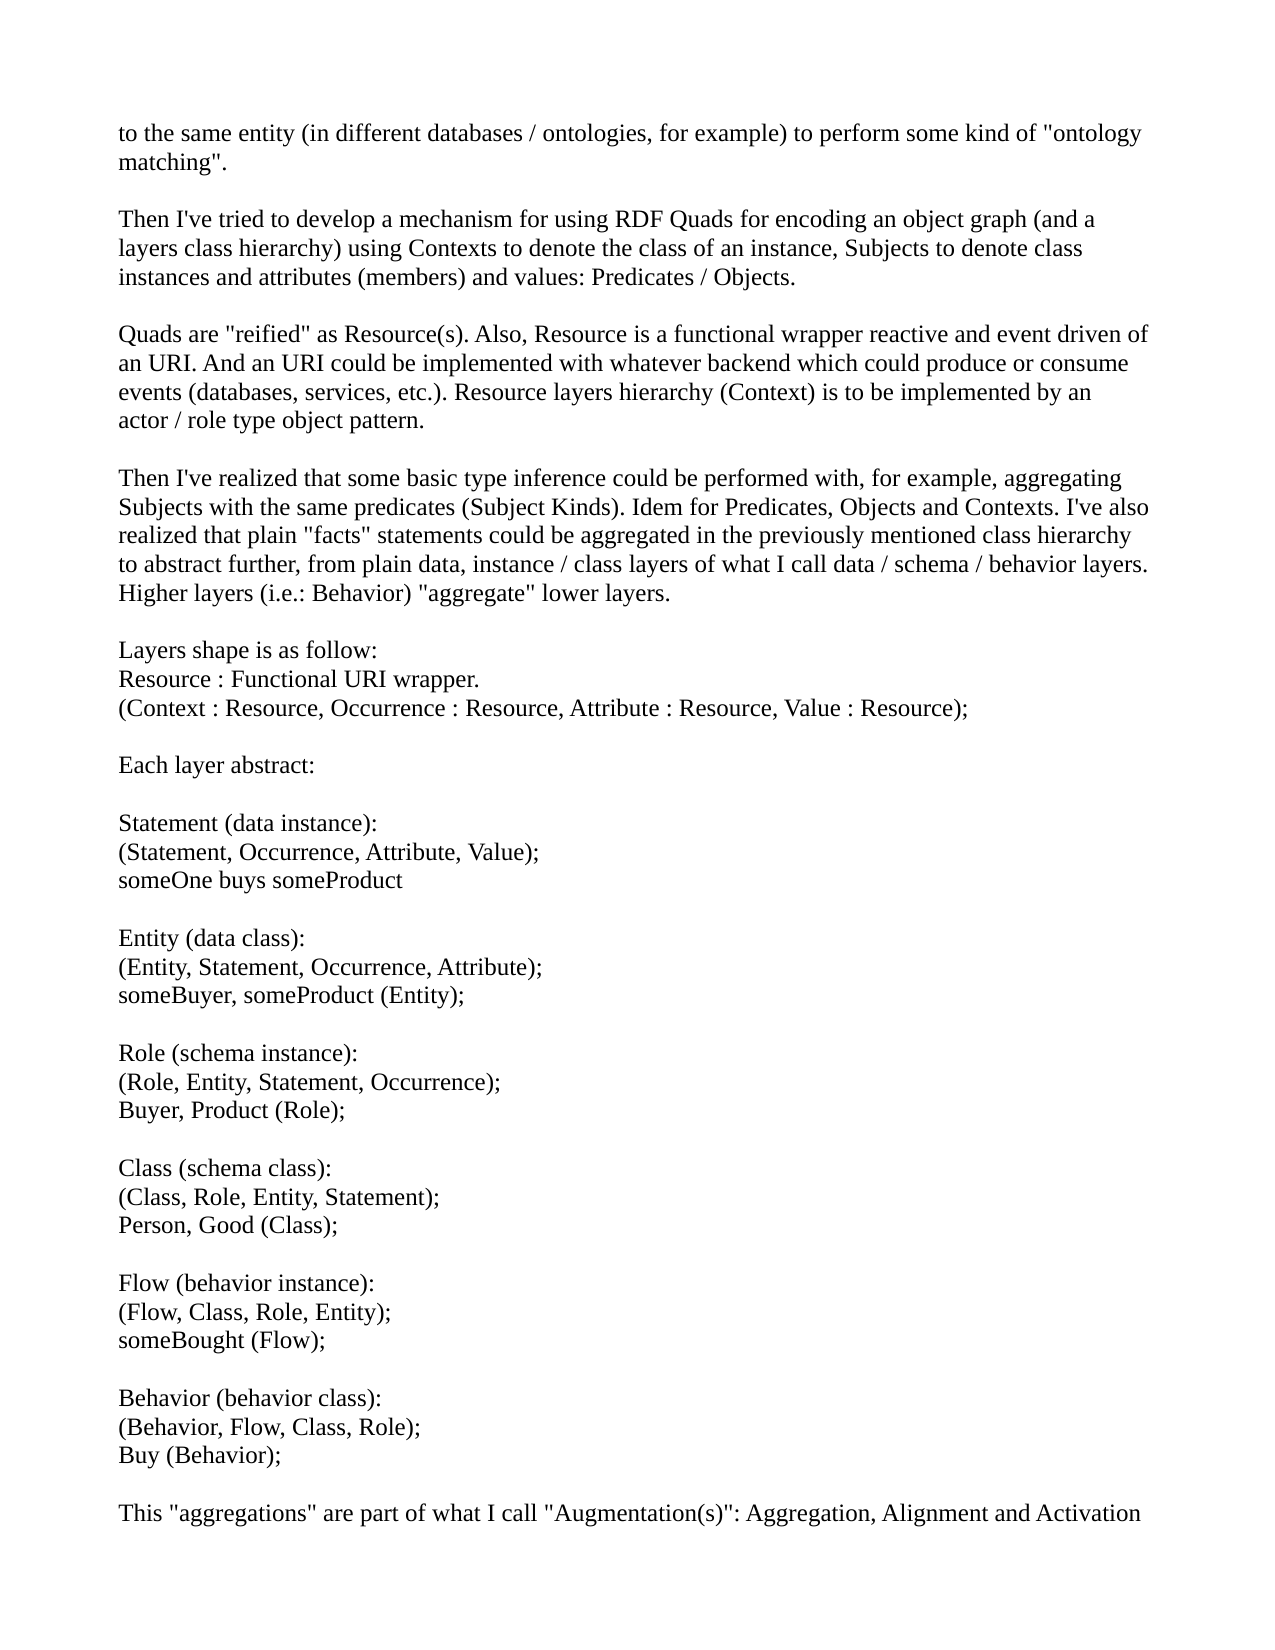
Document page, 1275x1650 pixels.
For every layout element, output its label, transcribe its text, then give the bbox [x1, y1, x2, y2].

text to the same entity (in different databases / ontologies, for example) to perform some kind of "ontology matching". Then I've tried to develop a mechanism for using RDF Quads for encoding an object graph (and a layers class hierarchy) using Contexts to denote the class of an instance, Subjects to denote class instances and attributes (members) and values: Predicates / Objects. Quads are "reified" as Resource(s). Also, Resource is a functional wrapper reactive and event driven of an URI. And an URI could be implemented with whatever backend which could produce or consume events (databases, services, etc.). Resource layers hierarchy (Context) is to be implemented by an actor / role type object pattern. Then I've realized that some basic type inference could be performed with, for example, aggregating Subjects with the same predicates (Subject Kinds). Idem for Predicates, Objects and Contexts. I've also realized that plain "facts" statements could be aggregated in the previously mentioned class hierarchy to abstract further, from plain data, instance / class layers of what I call data / schema / behavior layers. Higher layers (i.e.: Behavior) "aggregate" lower layers. Layers shape is as follow: Resource : Functional URI wrapper. (Context : Resource, Occurrence : Resource, Attribute : Resource, Value : Resource); Each layer abstract: Statement (data instance): (Statement, Occurrence, Attribute, Value); someOne buys someProduct Entity (data class): (Entity, Statement, Occurrence, Attribute); someBuyer, someProduct (Entity); Role (schema instance): (Role, Entity, Statement, Occurrence); Buyer, Product (Role); Class (schema class): (Class, Role, Entity, Statement); Person, Good (Class); Flow (behavior instance): (Flow, Class, Role, Entity); someBought (Flow); Behavior (behavior class): (Behavior, Flow, Class, Role); Buy (Behavior); This "aggregations" are part of what I call "Augmentation(s)": Aggregation, Alignment and Activation [118, 118, 1157, 1527]
